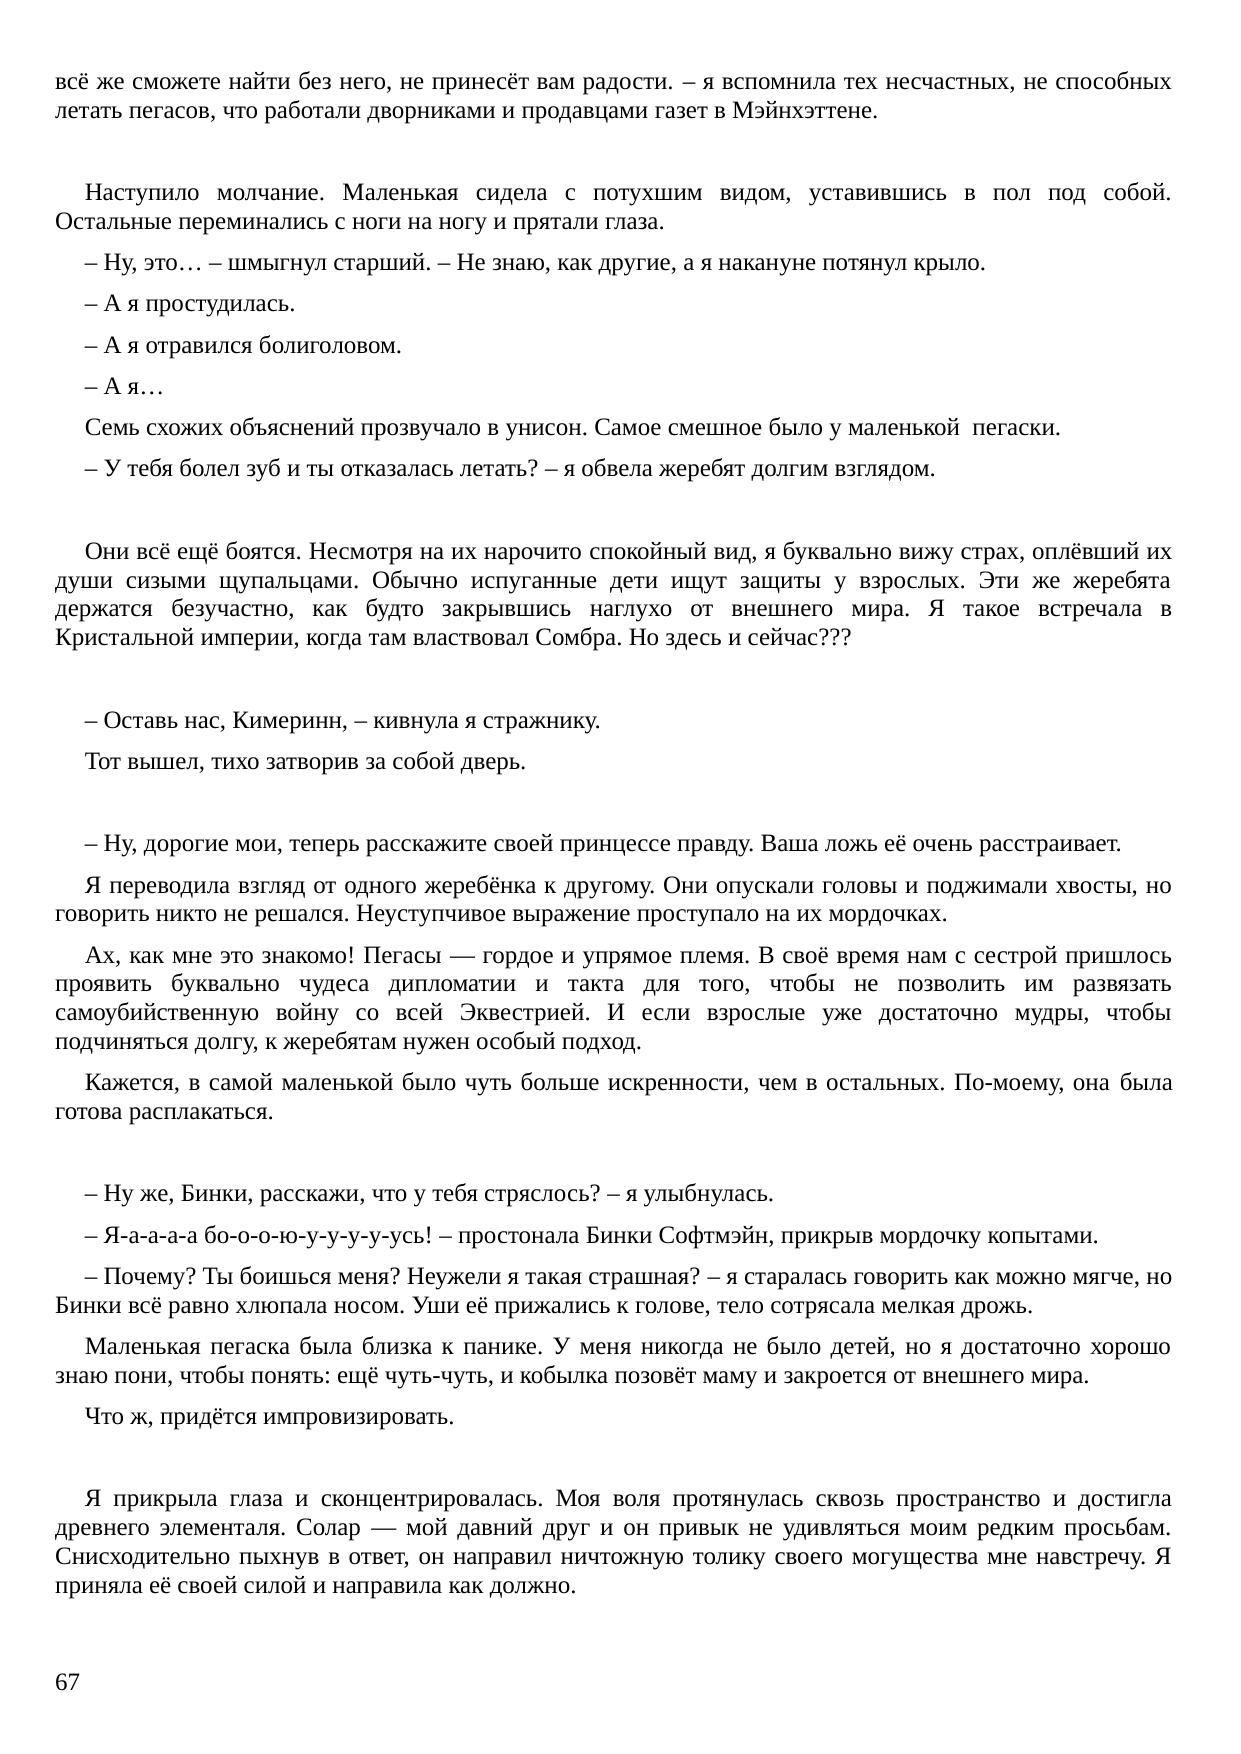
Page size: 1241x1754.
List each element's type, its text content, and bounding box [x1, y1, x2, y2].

text Наступило молчание. Маленькая сидела с потухшим видом, уставившись в пол под собой. Остальные переминались с ноги на ногу и прятали глаза. [55, 177, 1173, 235]
text – А я отравился болиголовом. [55, 330, 1173, 358]
text Я переводила взгляд от одного жеребёнка к другому. Они опускали головы и поджимали хвосты, но говорить никто не решался. Неуступчивое выражение проступало на их мордочках. [55, 870, 1173, 927]
text Я прикрыла глаза и сконцентрировалась. Моя воля протянулась сквозь пространство и достигла древнего элементаля. Солар — мой давний друг и он привык не удивляться моим редким просьбам. Снисходительно пыхнув в ответ, он направил ничтожную толику своего могущества мне навстречу. Я приняла её своей силой и направила как должно. [55, 1483, 1173, 1598]
text Семь схожих объяснений прозвучало в унисон. Самое смешное было у маленькой пегаски. [55, 412, 1173, 441]
text Маленькая пегаска была близка к панике. У меня никогда не было детей, но я достаточно хорошо знаю пони, чтобы понять: ещё чуть-чуть, и кобылка позовёт маму и закроется от внешнего мира. [55, 1331, 1173, 1388]
text – Оставь нас, Кимеринн, – кивнула я стражнику. [55, 705, 1173, 733]
text – Ну, дорогие мои, теперь расскажите своей принцессе правду. Ваша ложь её очень расстраивает. [55, 828, 1173, 857]
text Что ж, придётся импровизировать. [55, 1401, 1173, 1430]
text – А я простудилась. [55, 288, 1173, 317]
text всё же сможете найти без него, не принесёт вам радости. – я вспомнила тех несчастных, не способных летать пегасов, что работали дворниками и продавцами газет в Мэйнхэттене. [55, 66, 1173, 123]
text – Я-а-а-а-а бо-о-о-ю-у-у-у-у-усь! – простонала Бинки Софтмэйн, прикрыв мордочку копытами. [55, 1220, 1173, 1248]
text – Ну же, Бинки, расскажи, что у тебя стряслось? – я улыбнулась. [55, 1178, 1173, 1207]
text – Ну, это… – шмыгнул старший. – Не знаю, как другие, а я накануне потянул крыло. [55, 247, 1173, 276]
text Тот вышел, тихо затворив за собой дверь. [55, 746, 1173, 775]
text Кажется, в самой маленькой было чуть больше искренности, чем в остальных. По-моему, она была готова расплакаться. [55, 1067, 1173, 1125]
text Они всё ещё боятся. Несмотря на их нарочито спокойный вид, я буквально вижу страх, оплёвший их души сизыми щупальцами. Обычно испуганные дети ищут защиты у взрослых. Эти же жеребята держатся безучастно, как будто закрывшись наглухо от внешнего мира. Я такое встречала в Кристальной империи, когда там властвовал Сомбра. Но здесь и сейчас??? [55, 536, 1173, 651]
text – У тебя болел зуб и ты отказалась летать? – я обвела жеребят долгим взглядом. [55, 453, 1173, 482]
text Ах, как мне это знакомо! Пегасы — гордое и упрямое племя. В своё время нам с сестрой пришлось проявить буквально чудеса дипломатии и такта для того, чтобы не позволить им развязать самоубийственную войну со всей Эквестрией. И если взрослые уже достаточно мудры, чтобы подчиняться долгу, к жеребятам нужен особый подход. [55, 940, 1173, 1055]
text – А я… [55, 371, 1173, 400]
text – Почему? Ты боишься меня? Неужели я такая страшная? – я старалась говорить как можно мягче, но Бинки всё равно хлюпала носом. Уши её прижались к голове, тело сотрясала мелкая дрожь. [55, 1261, 1173, 1318]
